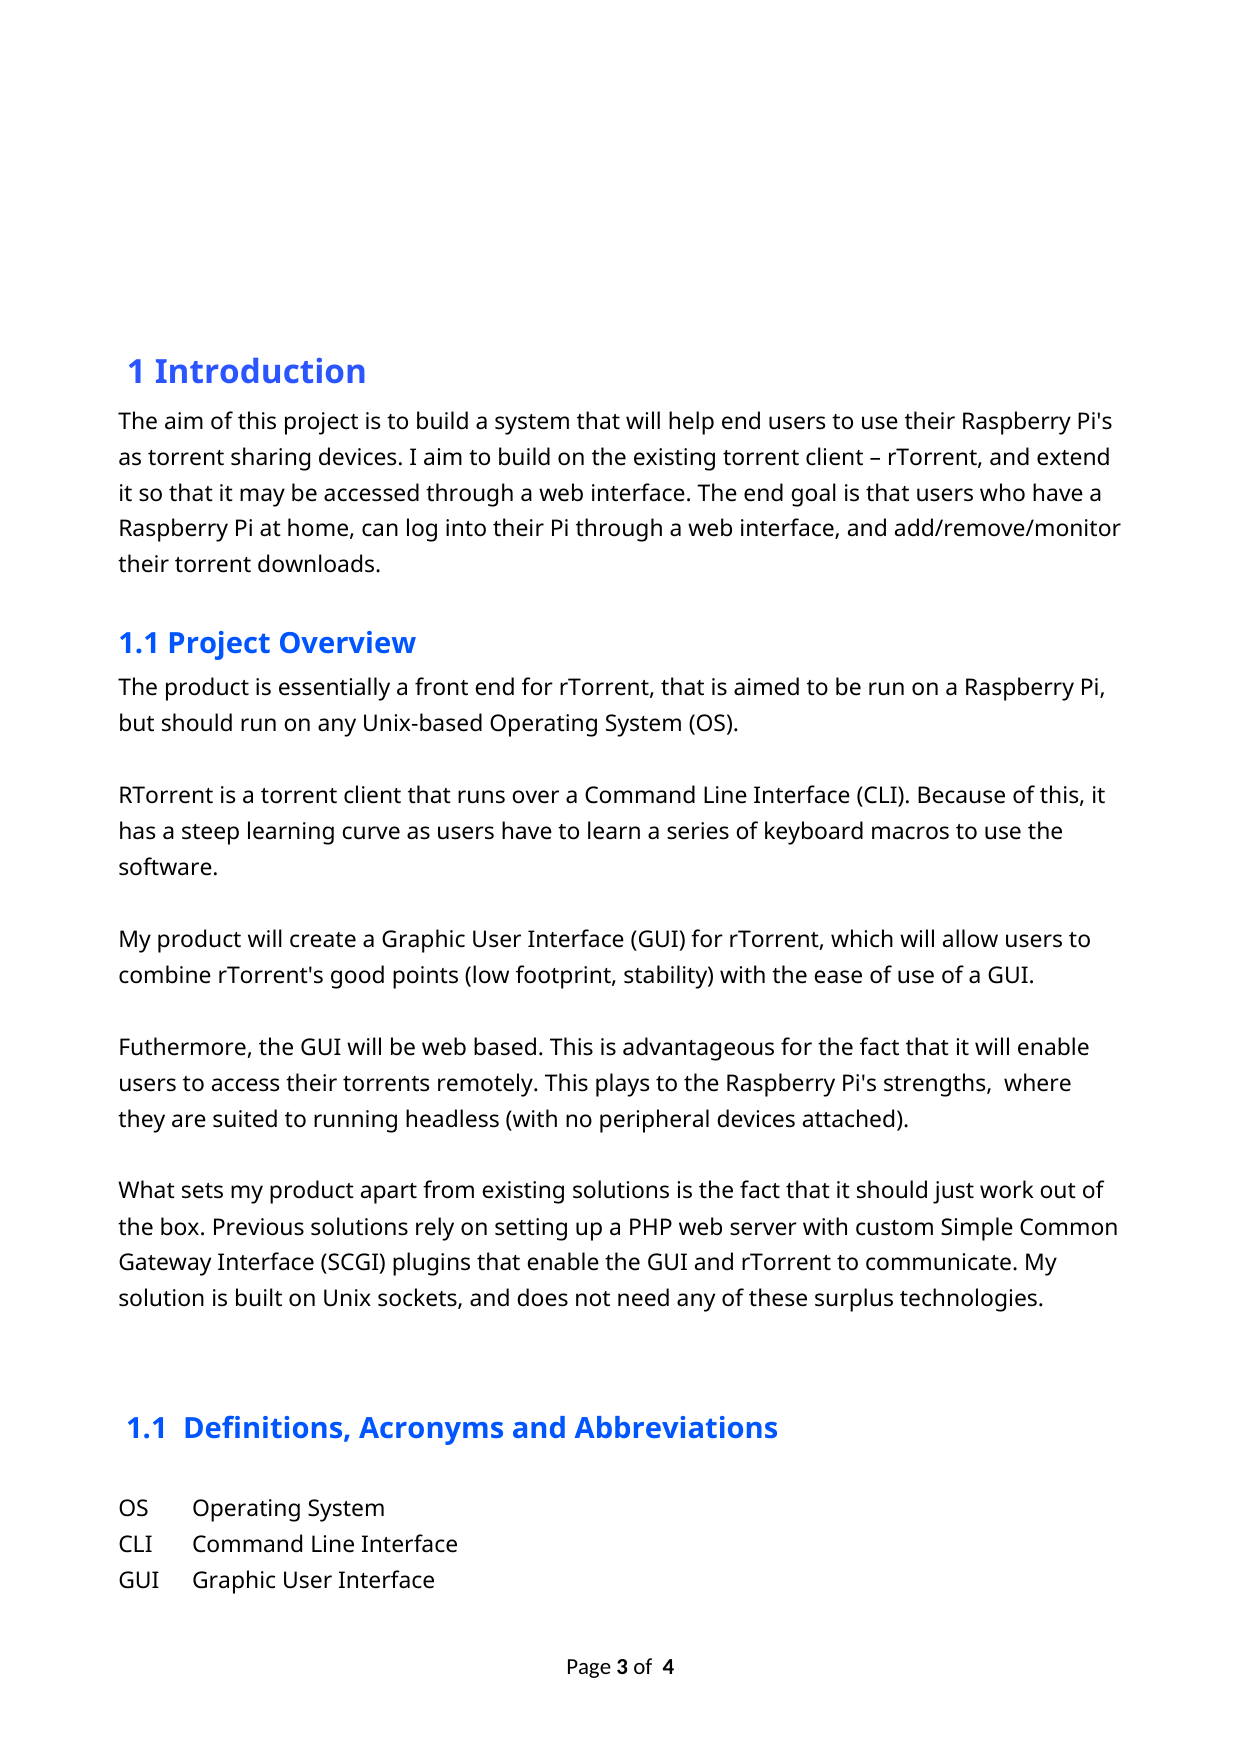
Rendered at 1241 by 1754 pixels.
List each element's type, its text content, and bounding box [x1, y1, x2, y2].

text The product is essentially a front end for rTorrent, that is aimed to be run on a Raspberry Pi, but should run on any Unix-based Operating System (OS). [118, 671, 1122, 738]
text RTorrent is a torrent client that runs over a Command Line Interface (CLI). Because of this, it has a steep learning curve as users have to learn a series of keyboard macros to use the software. [118, 779, 1122, 882]
text GUI Graphic User Interface [118, 1564, 1122, 1595]
text OS Operating System [118, 1492, 1122, 1523]
subtitle 1.1 Project Overview [118, 623, 1122, 662]
text My product will create a Graphic User Interface (GUI) for rTorrent, which will allow users to combine rTorrent's good points (low footprint, stability) with the ease of use of a GUI. [118, 923, 1122, 990]
text CLI Command Line Interface [118, 1528, 1122, 1559]
text Futhermore, the GUI will be web based. This is advantageous for the fact that it will enable users to access their torrents remotely. This plays to the Raspberry Pi's strengths, where they are suited to running headless (with no peripheral devices attached). [118, 1031, 1122, 1134]
subtitle Definitions, Acronyms and Abbreviations [118, 1408, 1122, 1447]
text The aim of this project is to build a system that will help end users to use their Raspberry Pi's as torrent sharing devices. I aim to build on the existing torrent client – rTorrent, and extend it so that it may be accessed through a web interface. The end goal is that users who have a Raspberry Pi at home, can log into their Pi through a web interface, and add/remove/monitor their torrent downloads. [118, 404, 1122, 579]
subtitle Introduction [118, 347, 1122, 393]
text What sets my product apart from existing solutions is the fact that it should just work out of the box. Previous solutions rely on setting up a PHP web server with custom Simple Common Gateway Interface (SCGI) plugins that enable the GUI and rTorrent to communicate. My solution is built on Unix sockets, and does not need any of these surplus technologies. [118, 1174, 1122, 1313]
